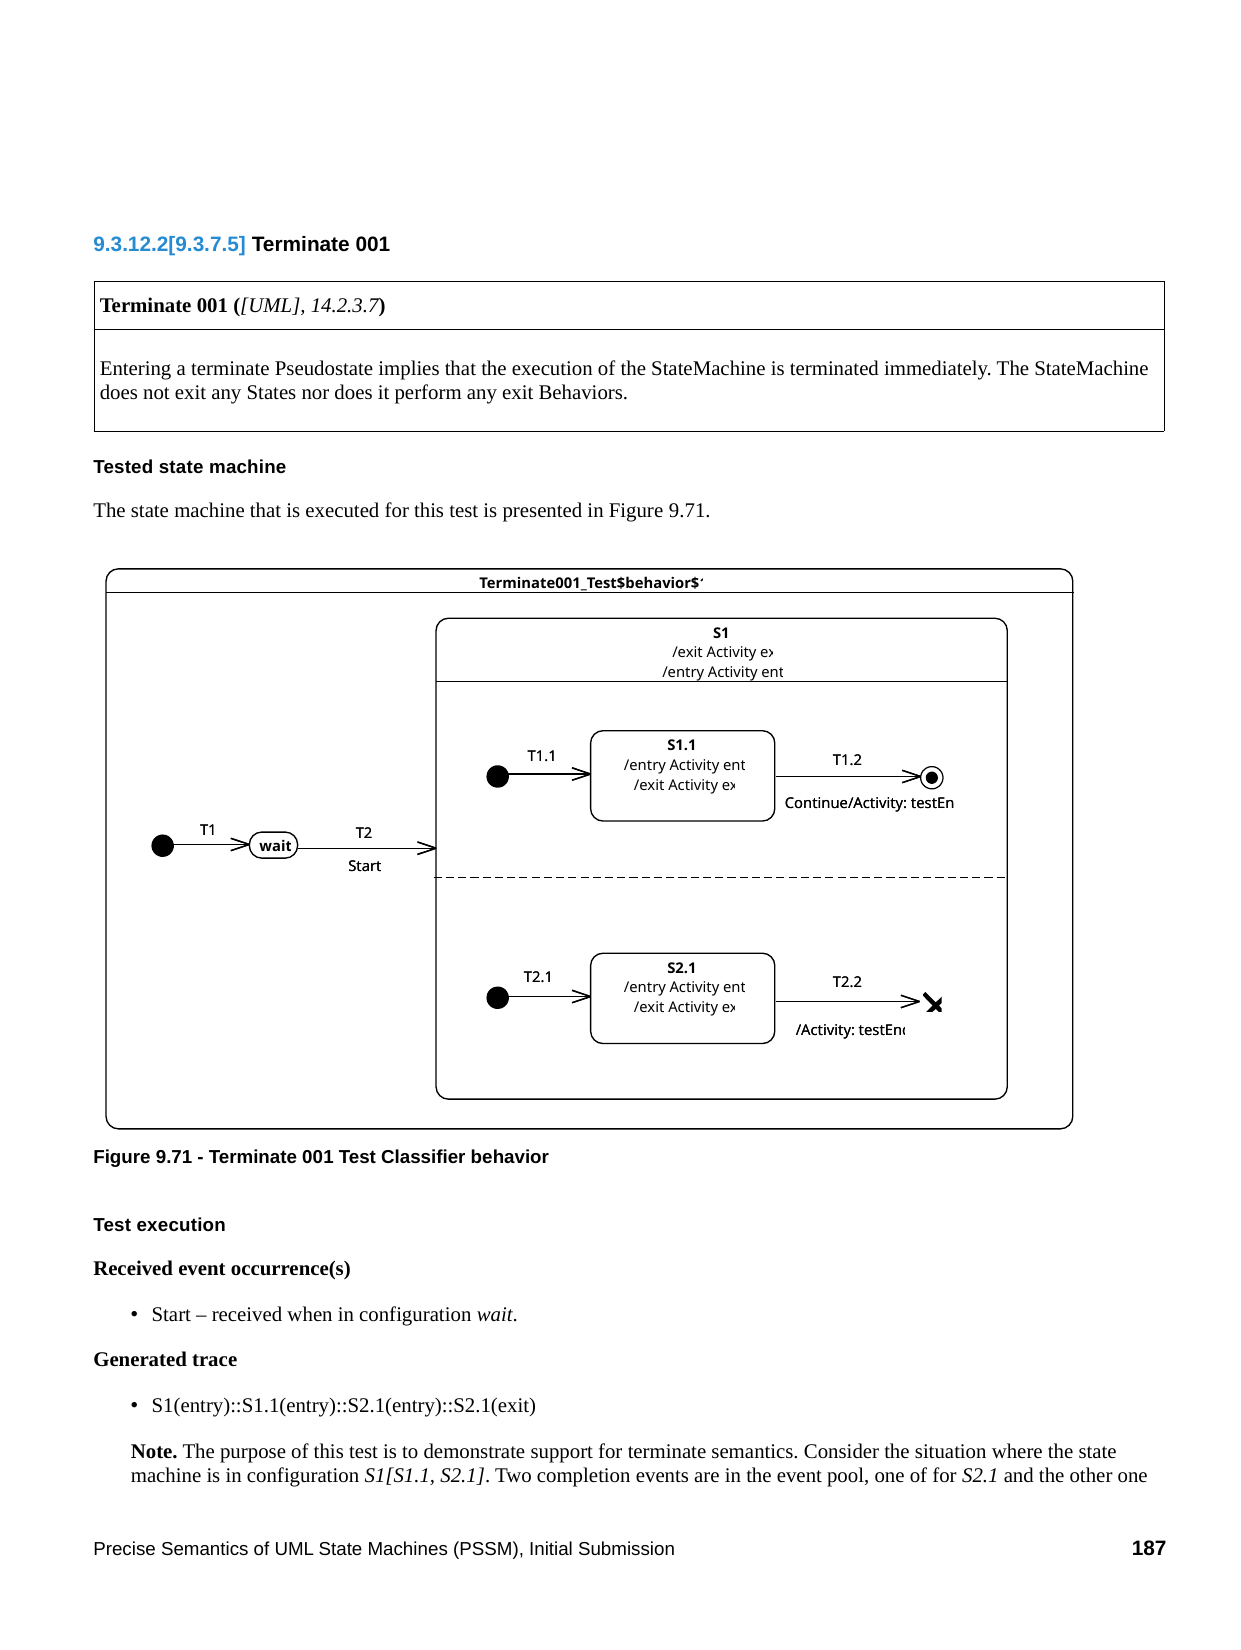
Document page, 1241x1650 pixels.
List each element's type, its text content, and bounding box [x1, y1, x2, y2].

list Start – received when in configuration wait. [131, 1301, 1164, 1326]
table_cell Entering a terminate Pseudostate implies that the execution of the StateMachine is terminated immediately. The StateMachine does not exit any States nor does it perform any exit Behaviors. [95, 330, 1164, 431]
text Figure 9.71 - Terminate 001 Test Classifier behavior [93, 556, 1087, 1168]
subtitle Tested state machine [93, 456, 1164, 477]
list S1(entry)::S1.1(entry)::S2.1(entry)::S2.1(exit) [131, 1392, 1164, 1417]
text The state machine that is executed for this test is presented in Figure 9.71. [93, 498, 1164, 522]
text Generated trace [93, 1347, 1164, 1371]
text Received event occurrence(s) [93, 1256, 1164, 1280]
subtitle Test execution [93, 1214, 1164, 1235]
table_header Terminate 001 ([UML], 14.2.3.7) [95, 282, 1164, 329]
text Note. The purpose of this test is to demonstrate support for terminate semantics. Consider the situation where the state machine is in configuration S1[S1.1, S2.1]. Two completion events are in the event pool, one of for S2.1 and the other one [131, 1438, 1164, 1487]
subtitle Terminate 001 [93, 231, 1164, 256]
